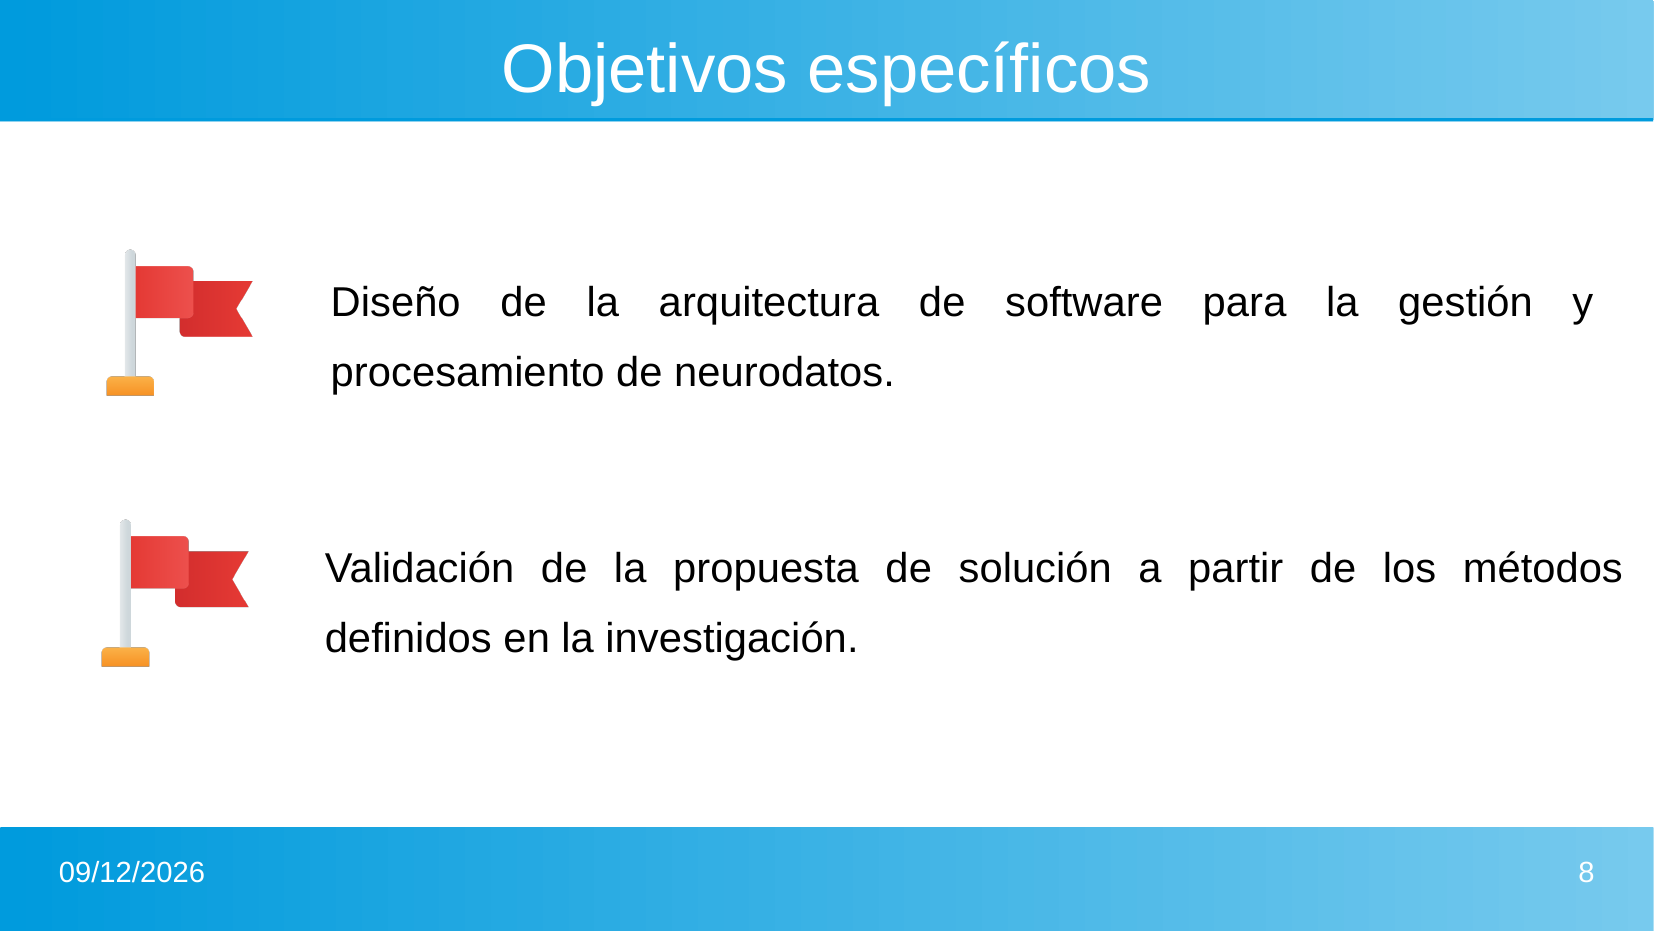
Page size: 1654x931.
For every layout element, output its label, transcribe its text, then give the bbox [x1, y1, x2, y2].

title Objetivos específicos [59, 29, 1595, 108]
list Validación de la propuesta de solución a partir de los métodos definidos en la investigación. [324, 503, 1625, 680]
picture [88, 506, 262, 680]
list Diseño de la arquitectura de software para la gestión y procesamiento de neurodatos. [295, 236, 1595, 415]
picture [93, 236, 266, 409]
